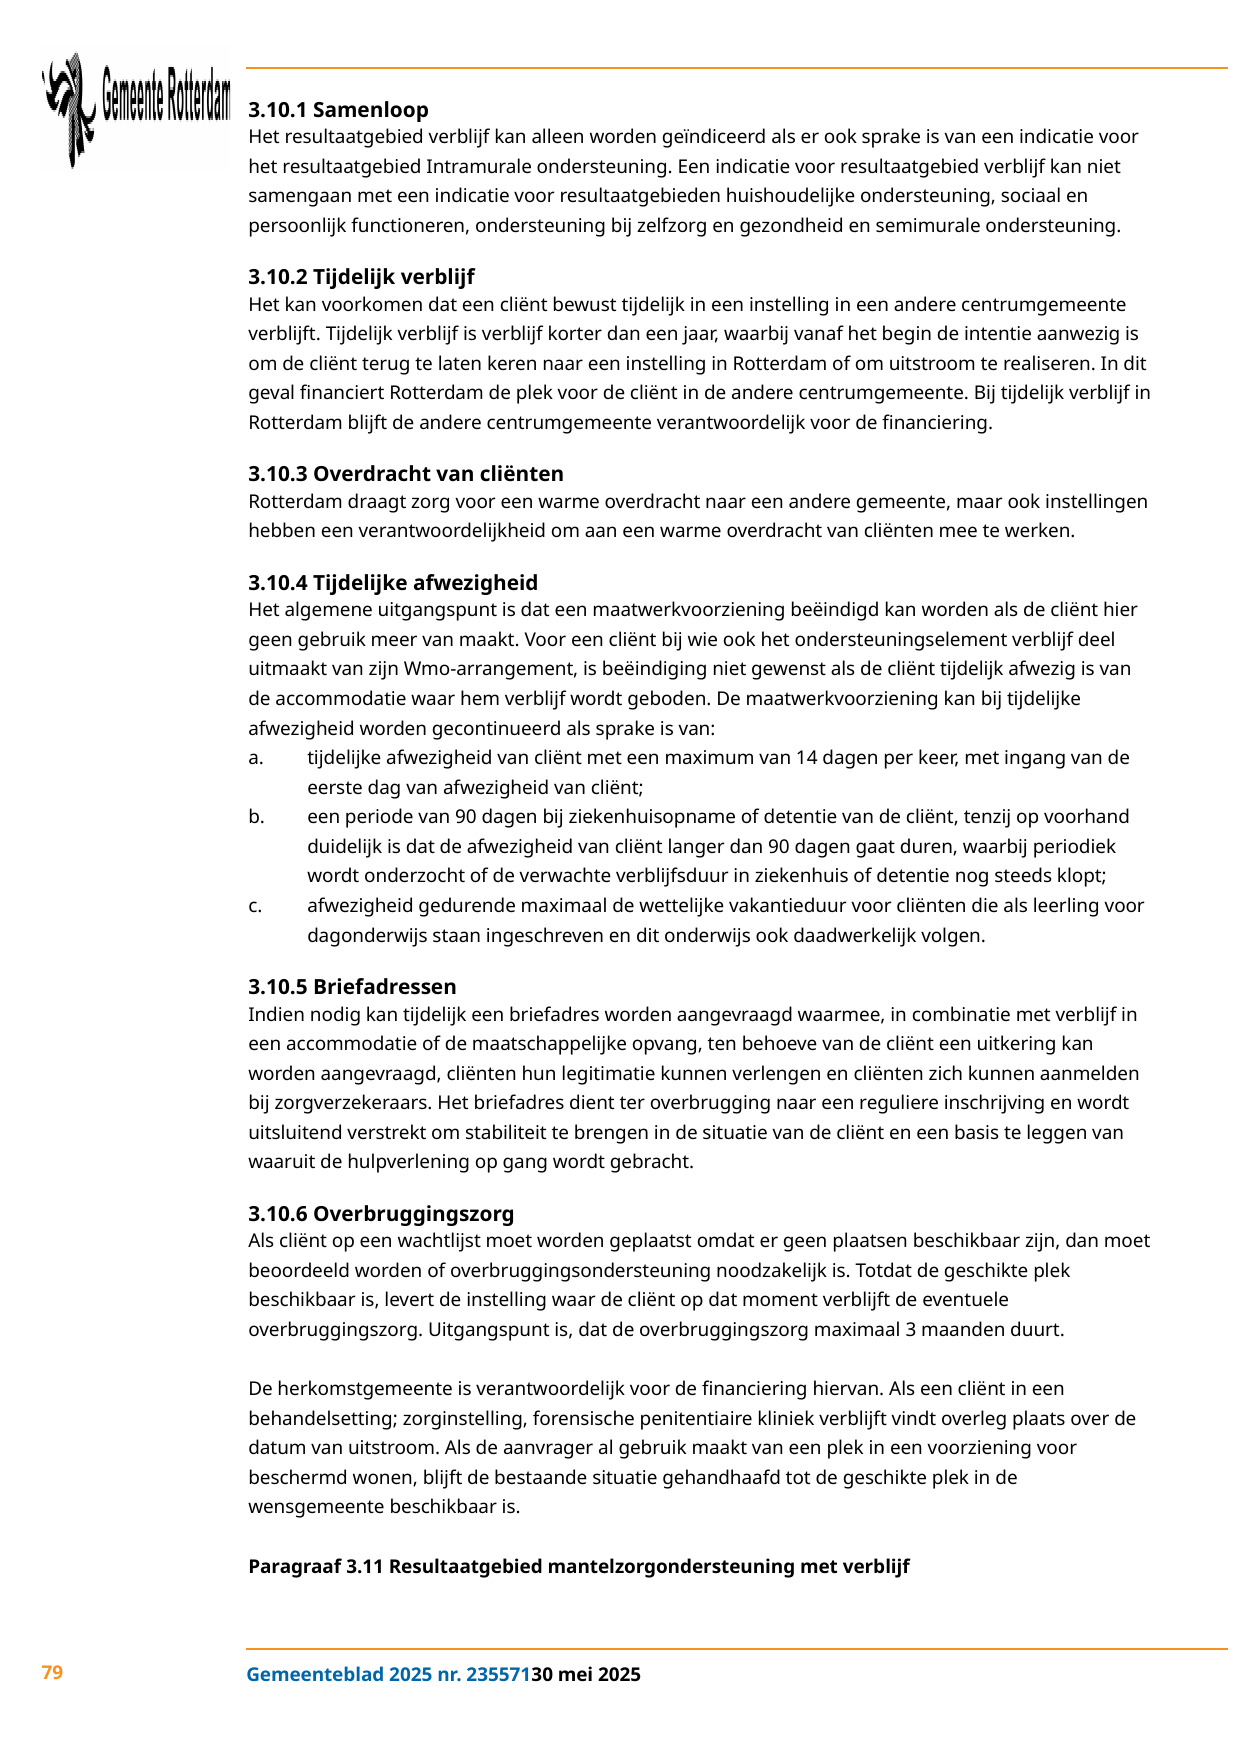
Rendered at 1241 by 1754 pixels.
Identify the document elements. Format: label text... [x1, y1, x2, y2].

text De herkomstgemeente is verantwoordelijk voor de financiering hiervan. Als een cliënt in een behandelsetting; zorginstelling, forensische penitentiaire kliniek verblijft vindt overleg plaats over de datum van uitstroom. Als de aanvrager al gebruik maakt van een plek in een voorziening voor beschermd wonen, blijft de bestaande situatie gehandhaafd tot de geschikte plek in de wensgemeente beschikbaar is. [248, 1375, 1152, 1519]
text Als cliënt op een wachtlijst moet worden geplaatst omdat er geen plaatsen beschikbaar zijn, dan moet beoordeeld worden of overbruggingsondersteuning noodzakelijk is. Totdat de geschikte plek beschikbaar is, levert de instelling waar de cliënt op dat moment verblijft de eventuele overbruggingszorg. Uitgangspunt is, dat de overbruggingszorg maximaal 3 maanden duurt. [248, 1227, 1152, 1342]
list een periode van 90 dagen bij ziekenhuisopname of detentie van de cliënt, tenzij op voorhand duidelijk is dat de afwezigheid van cliënt langer dan 90 dagen gaat duren, waarbij periodiek wordt onderzocht of de verwachte verblijfsduur in ziekenhuis of detentie nog steeds klopt; [248, 803, 1152, 888]
text Indien nodig kan tijdelijk een briefadres worden aangevraagd waarmee, in combinatie met verblijf in een accommodatie of de maatschappelijke opvang, ten behoeve van de cliënt een uitkering kan worden aangevraagd, cliënten hun legitimatie kunnen verlengen en cliënten zich kunnen aanmelden bij zorgverzekeraars. Het briefadres dient ter overbrugging naar een reguliere inschrijving en wordt uitsluitend verstrekt om stabiliteit te brengen in de situatie van de cliënt en een basis te leggen van waaruit de hulpverlening op gang wordt gebracht. [248, 1001, 1152, 1174]
text 3.10.1 Samenloop [248, 95, 1152, 123]
text 3.10.5 Briefadressen [248, 972, 1152, 1001]
text 3.10.6 Overbruggingszorg [248, 1199, 1152, 1227]
text 3.10.4 Tijdelijke afwezigheid [248, 568, 1152, 596]
text Het kan voorkomen dat een cliënt bewust tijdelijk in een instelling in een andere centrumgemeente verblijft. Tijdelijk verblijf is verblijf korter dan een jaar, waarbij vanaf het begin de intentie aanwezig is om de cliënt terug te laten keren naar een instelling in Rotterdam of om uitstroom te realiseren. In dit geval financiert Rotterdam de plek voor de cliënt in de andere centrumgemeente. Bij tijdelijk verblijf in Rotterdam blijft de andere centrumgemeente verantwoordelijk voor de financiering. [248, 291, 1152, 435]
text 3.10.3 Overdracht van cliënten [248, 459, 1152, 488]
text Paragraaf 3.11 Resultaatgebied mantelzorgondersteuning met verblijf [248, 1553, 1152, 1579]
list afwezigheid gedurende maximaal de wettelijke vakantieduur voor cliënten die als leerling voor dagonderwijs staan ingeschreven en dit onderwijs ook daadwerkelijk volgen. [248, 892, 1152, 948]
list tijdelijke afwezigheid van cliënt met een maximum van 14 dagen per keer, met ingang van de eerste dag van afwezigheid van cliënt; [248, 744, 1152, 800]
text Het resultaatgebied verblijf kan alleen worden geïndiceerd als er ook sprake is van een indicatie voor het resultaatgebied Intramurale ondersteuning. Een indicatie voor resultaatgebied verblijf kan niet samengaan met een indicatie voor resultaatgebieden huishoudelijke ondersteuning, sociaal en persoonlijk functioneren, ondersteuning bij zelfzorg en gezondheid en semimurale ondersteuning. [248, 123, 1152, 238]
picture [41, 47, 231, 172]
text Het algemene uitgangspunt is dat een maatwerkvoorziening beëindigd kan worden als de cliënt hier geen gebruik meer van maakt. Voor een cliënt bij wie ook het ondersteuningselement verblijf deel uitmaakt van zijn Wmo-arrangement, is beëindiging niet gewenst als de cliënt tijdelijk afwezig is van de accommodatie waar hem verblijf wordt geboden. De maatwerkvoorziening kan bij tijdelijke afwezigheid worden gecontinueerd als sprake is van: [248, 596, 1152, 741]
text 3.10.2 Tijdelijk verblijf [248, 262, 1152, 291]
text Rotterdam draagt zorg voor een warme overdracht naar een andere gemeente, maar ook instellingen hebben een verantwoordelijkheid om aan een warme overdracht van cliënten mee te werken. [248, 488, 1152, 543]
